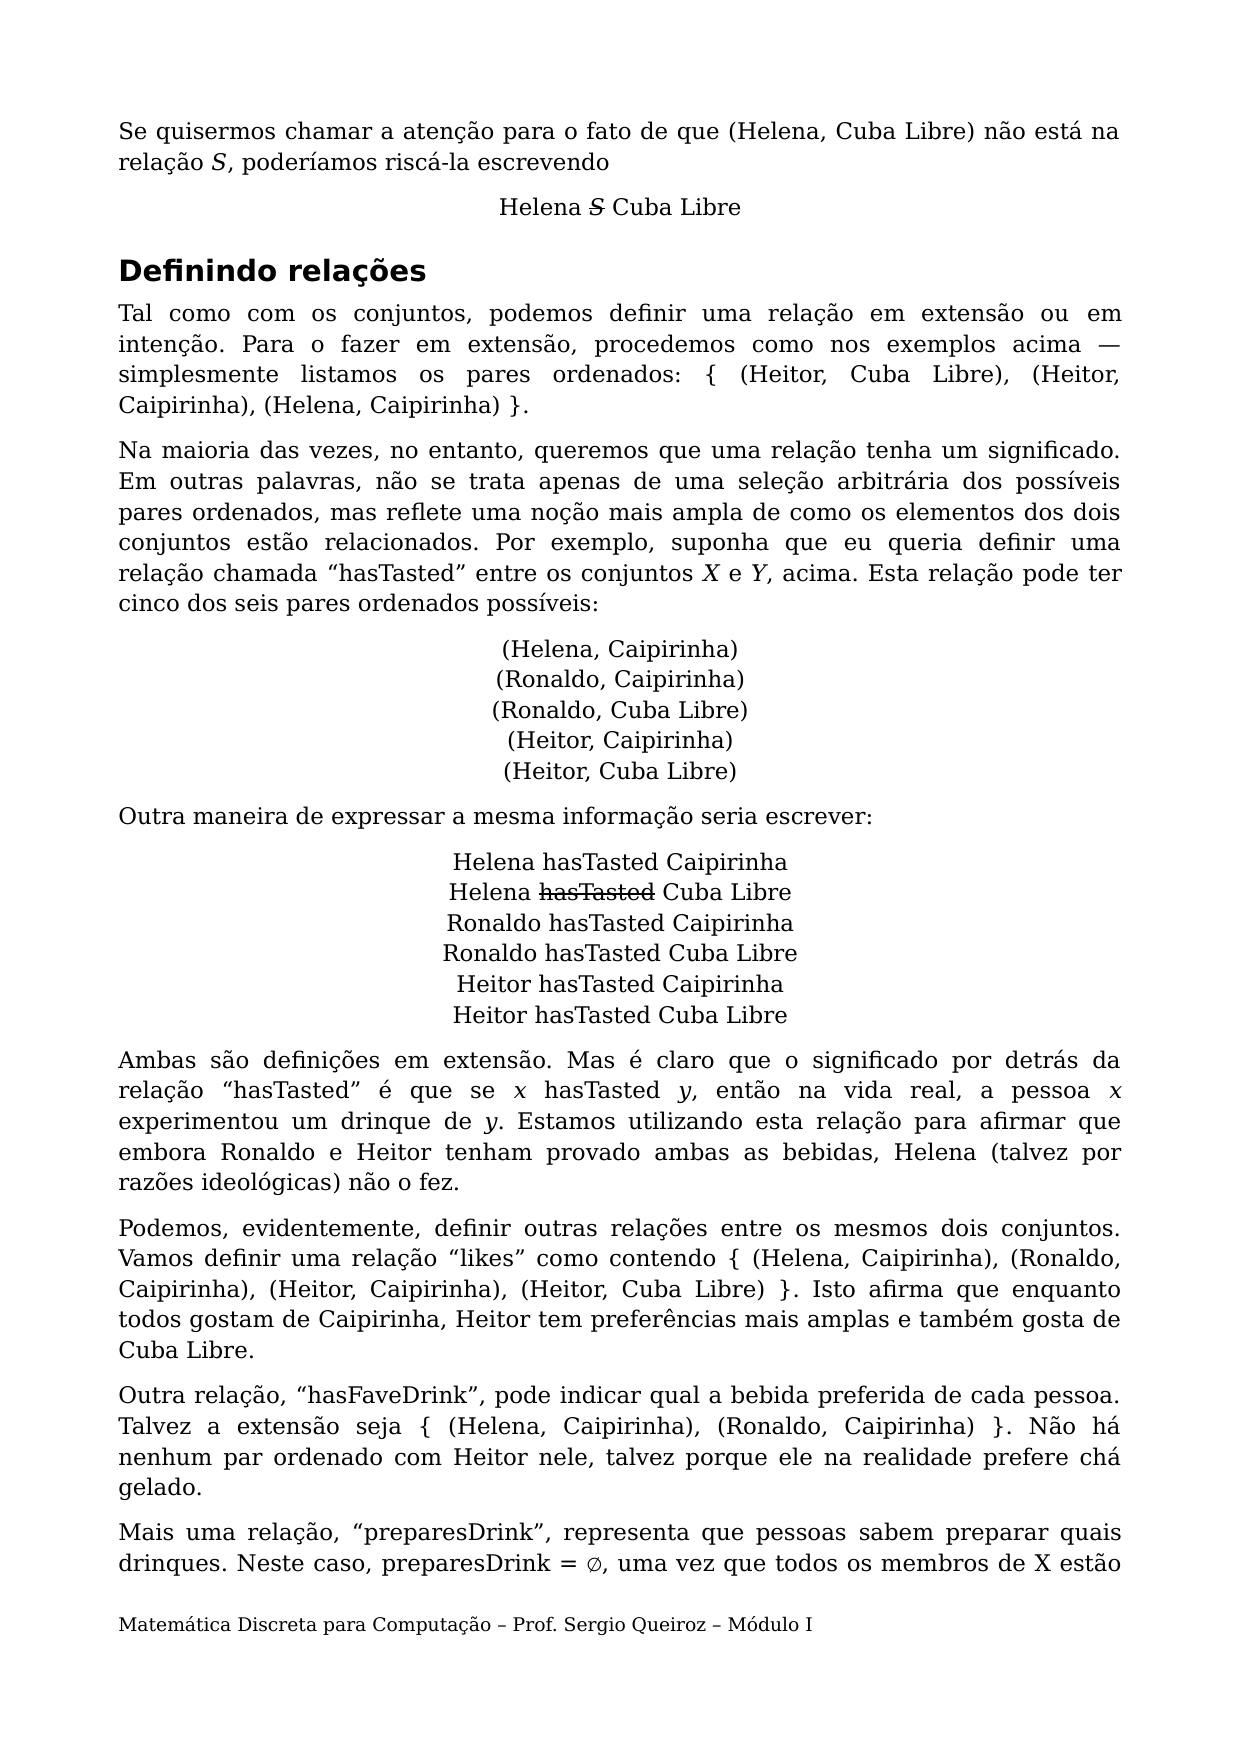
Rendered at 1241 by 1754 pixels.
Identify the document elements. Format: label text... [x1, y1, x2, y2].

text (Helena, Caipirinha) (Ronaldo, Caipirinha) (Ronaldo, Cuba Libre) (Heitor, Caipirinha) (Heitor, Cuba Libre) [118, 636, 1122, 785]
text Mais uma relação, “preparesDrink”, representa que pessoas sabem preparar quais drinques. Neste caso, preparesDrink = ∅, uma vez que todos os membros de X estão [118, 1519, 1122, 1577]
text Ambas são definições em extensão. Mas é claro que o significado por detrás da relação “hasTasted” é que se x hasTasted y, então na vida real, a pessoa x experimentou um drinque de y. Estamos utilizando esta relação para afirmar que embora Ronaldo e Heitor tenham provado ambas as bebidas, Helena (talvez por razões ideológicas) não o fez. [118, 1047, 1122, 1196]
text Helena hasTasted Caipirinha Helena hasTasted Cuba Libre Ronaldo hasTasted Caipirinha Ronaldo hasTasted Cuba Libre Heitor hasTasted Caipirinha Heitor hasTasted Cuba Libre [118, 849, 1122, 1028]
text Outra relação, “hasFaveDrink”, pode indicar qual a bebida preferida de cada pessoa. Talvez a extensão seja { (Helena, Caipirinha), (Ronaldo, Caipirinha) }. Não há nenhum par ordenado com Heitor nele, talvez porque ele na realidade prefere chá gelado. [118, 1382, 1122, 1501]
text Outra maneira de expressar a mesma informação seria escrever: [118, 803, 1122, 830]
text Helena S Cuba Libre [118, 194, 1122, 221]
text Se quisermos chamar a atenção para o fato de que (Helena, Cuba Libre) não está na relação S, poderíamos riscá-la escrevendo [118, 118, 1122, 175]
text Tal como com os conjuntos, podemos definir uma relação em extensão ou em intenção. Para o fazer em extensão, procedemos como nos exemplos acima — simplesmente listamos os pares ordenados: { (Heitor, Cuba Libre), (Heitor, Caipirinha), (Helena, Caipirinha) }. [118, 300, 1122, 419]
text Podemos, evidentemente, definir outras relações entre os mesmos dois conjuntos. Vamos definir uma relação “likes” como contendo { (Helena, Caipirinha), (Ronaldo, Caipirinha), (Heitor, Caipirinha), (Heitor, Cuba Libre) }. Isto afirma que enquanto todos gostam de Caipirinha, Heitor tem preferências mais amplas e também gosta de Cuba Libre. [118, 1215, 1122, 1364]
subtitle Definindo relações [118, 254, 1122, 288]
text Na maioria das vezes, no entanto, queremos que uma relação tenha um significado. Em outras palavras, não se trata apenas de uma seleção arbitrária dos possíveis pares ordenados, mas reflete uma noção mais ampla de como os elementos dos dois conjuntos estão relacionados. Por exemplo, suponha que eu queria definir uma relação chamada “hasTasted” entre os conjuntos X e Y, acima. Esta relação pode ter cinco dos seis pares ordenados possíveis: [118, 437, 1122, 617]
